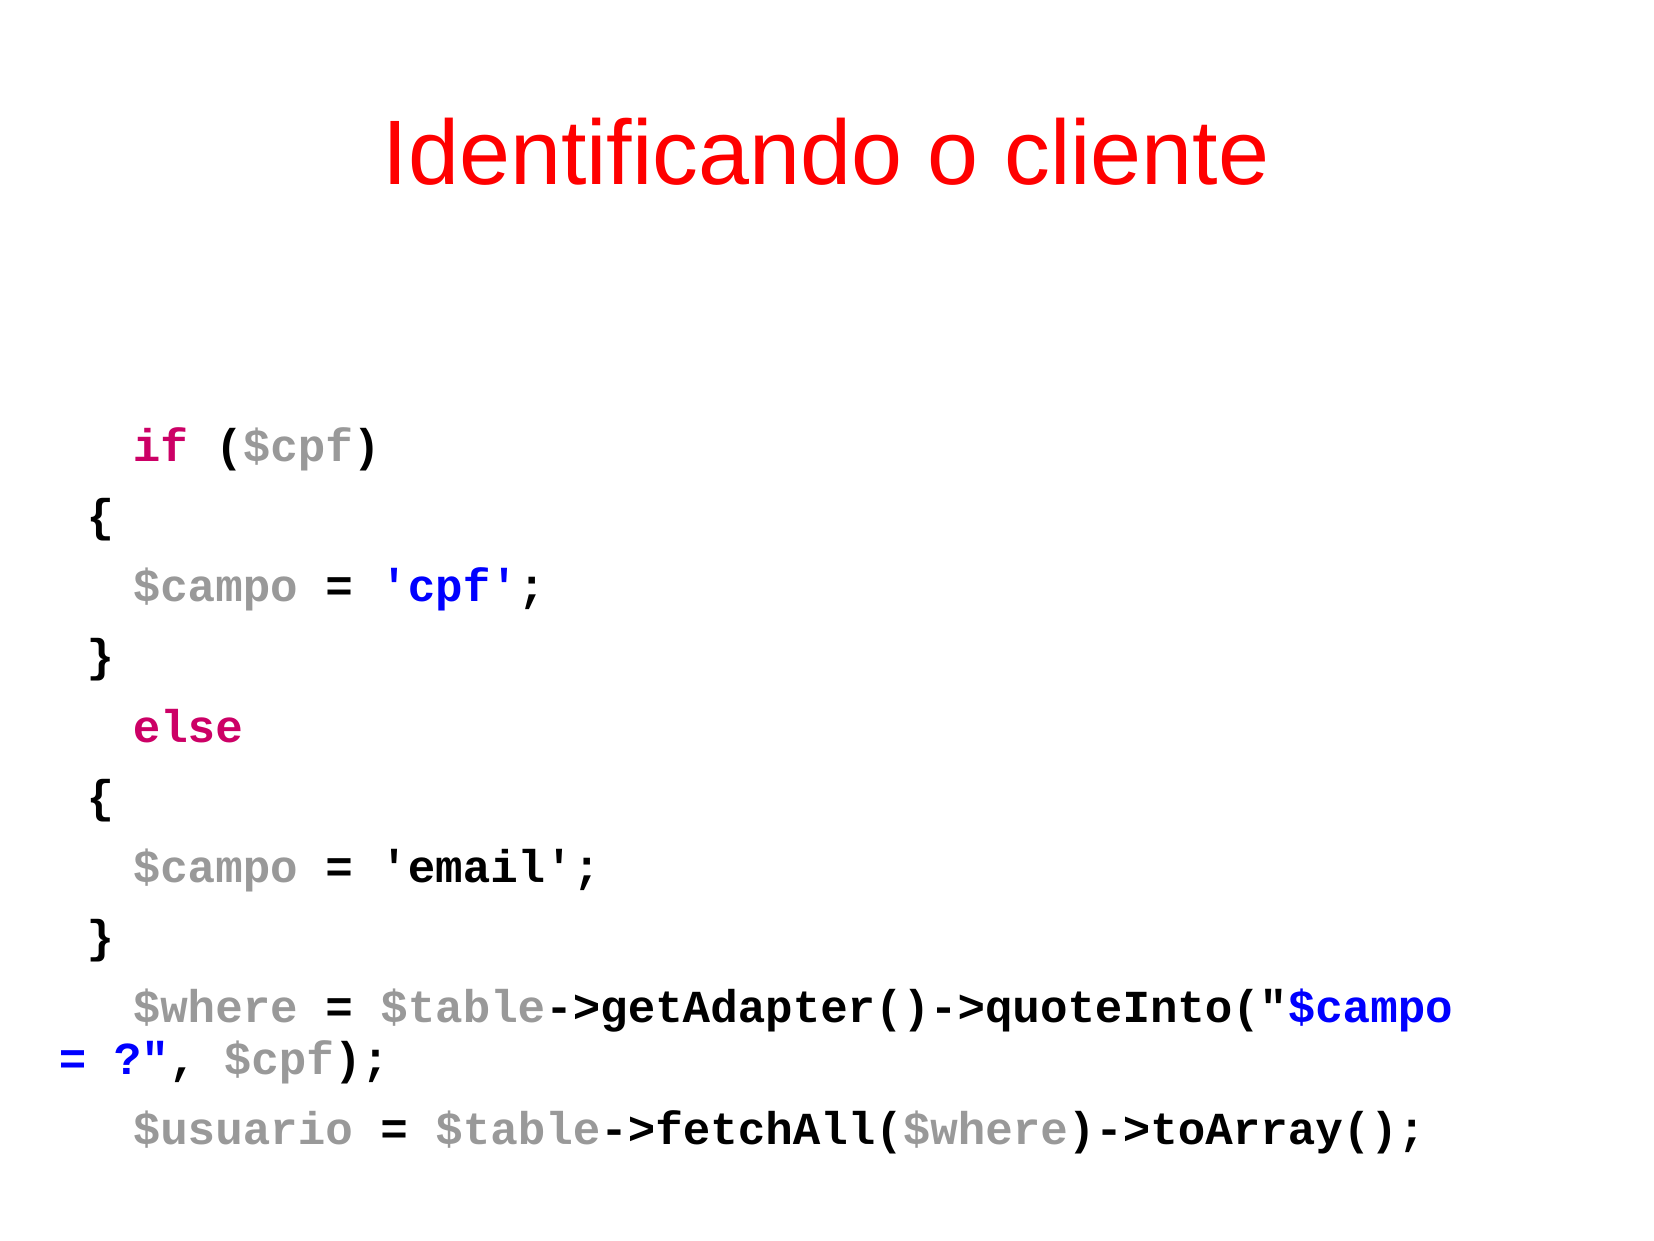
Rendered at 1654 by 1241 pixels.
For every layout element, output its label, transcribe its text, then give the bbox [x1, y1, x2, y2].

title Identificando o cliente [82, 49, 1571, 257]
list if ($cpf) { $campo = 'cpf'; } else { $campo = 'email'; } $where = $table->getAdapter()->quoteInto("$campo = ?", $cpf); $usuario = $table->fetchAll($where)->toArray(); [59, 283, 1607, 1182]
